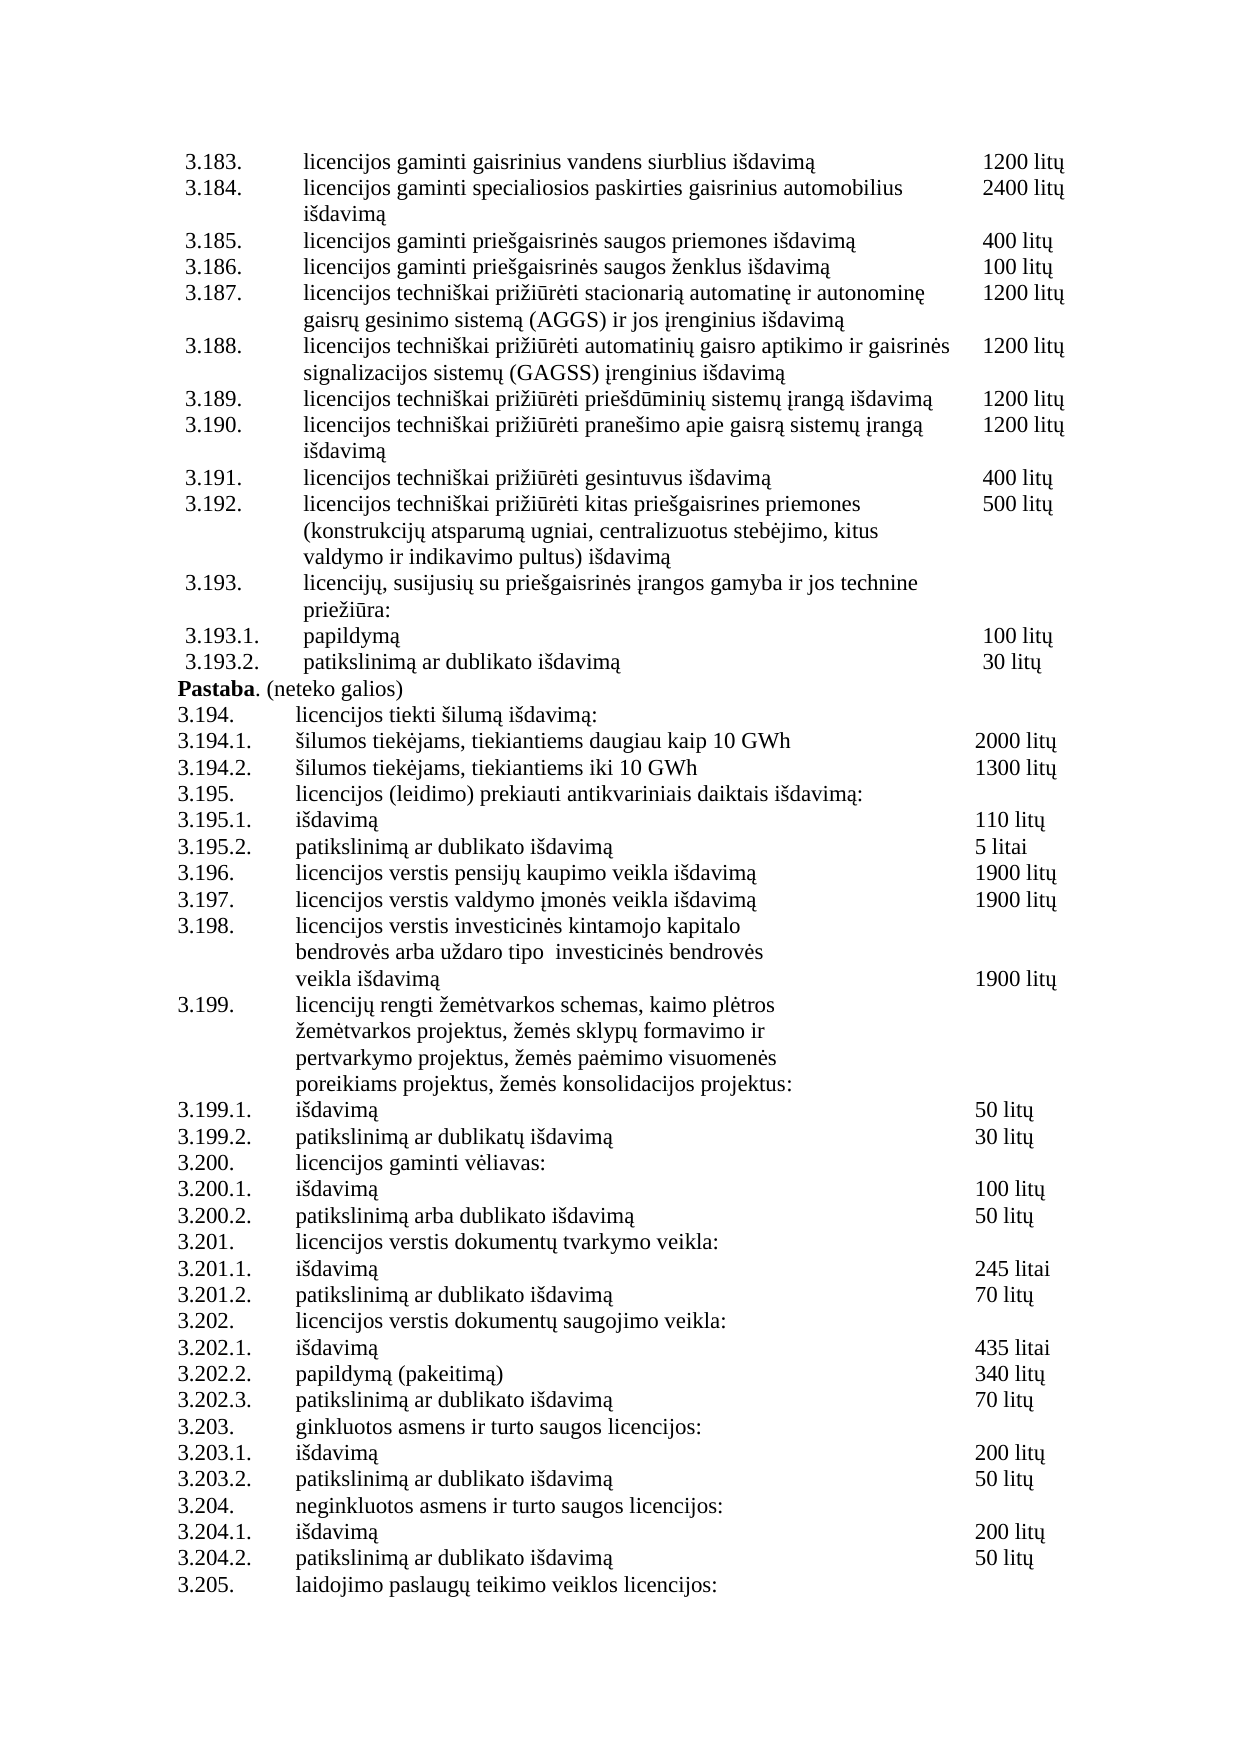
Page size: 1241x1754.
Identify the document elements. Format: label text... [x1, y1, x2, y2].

table_cell licencijos techniškai prižiūrėti gesintuvus išdavimą [292, 464, 971, 490]
text Pastaba. (neteko galios) [177, 675, 1122, 701]
text 3.204. neginkluotos asmens ir turto saugos licencijos: [177, 1492, 1122, 1518]
table_cell 1200 litų [971, 385, 1144, 411]
text 3.203. ginkluotos asmens ir turto saugos licencijos: [177, 1413, 1122, 1439]
text 3.201.1. išdavimą 245 litai [177, 1254, 1122, 1281]
table_cell [971, 569, 1144, 622]
table_cell 3.193.1. [174, 622, 292, 648]
text poreikiams projektus, žemės konsolidacijos projektus: [177, 1070, 1122, 1096]
table_cell 2400 litų [971, 174, 1144, 227]
table_cell 3.190. [174, 411, 292, 464]
text 3.200. licencijos gaminti vėliavas: [177, 1149, 1122, 1176]
text 3.194. licencijos tiekti šilumą išdavimą: [177, 701, 1122, 727]
text pertvarkymo projektus, žemės paėmimo visuomenės [177, 1044, 1122, 1070]
text 3.205. laidojimo paslaugų teikimo veiklos licencijos: [177, 1571, 1122, 1597]
text 3.196. licencijos verstis pensijų kaupimo veikla išdavimą 1900 litų [177, 859, 1107, 886]
text 3.204.2. patikslinimą ar dublikato išdavimą 50 litų [177, 1544, 1122, 1571]
text 3.199.1. išdavimą 50 litų [177, 1096, 1122, 1123]
table_cell licencijų, susijusių su priešgaisrinės įrangos gamyba ir jos technine priežiūra: [292, 569, 971, 622]
table_cell licencijos techniškai prižiūrėti stacionarią automatinę ir autonominę gaisrų gesinimo sistemą (AGGS) ir jos įrenginius išdavimą [292, 280, 971, 332]
table_cell 1200 litų [971, 148, 1144, 174]
text 3.202.1. išdavimą 435 litai [177, 1334, 1122, 1360]
text 3.195. licencijos (leidimo) prekiauti antikvariniais daiktais išdavimą: [177, 780, 1122, 807]
table_cell 3.192. [174, 490, 292, 569]
table_cell 3.188. [174, 332, 292, 385]
table_cell 3.187. [174, 280, 292, 332]
table_cell 100 litų [971, 622, 1144, 648]
table_cell 500 litų [971, 490, 1144, 569]
text 3.202.3. patikslinimą ar dublikato išdavimą 70 litų [177, 1386, 1122, 1413]
text 3.203.2. patikslinimą ar dublikato išdavimą 50 litų [177, 1465, 1122, 1492]
table_cell licencijos gaminti specialiosios paskirties gaisrinius automobilius išdavimą [292, 174, 971, 227]
text žemėtvarkos projektus, žemės sklypų formavimo ir [192, 1017, 1122, 1044]
table_cell 1200 litų [971, 280, 1144, 332]
table_cell licencijos gaminti priešgaisrinės saugos priemones išdavimą [292, 227, 971, 253]
table_cell 400 litų [971, 227, 1144, 253]
table_cell licencijos techniškai prižiūrėti pranešimo apie gaisrą sistemų įrangą išdavimą [292, 411, 971, 464]
text 3.202.2. papildymą (pakeitimą) 340 litų [177, 1360, 1122, 1386]
table_cell 3.185. [174, 227, 292, 253]
table_cell 1200 litų [971, 411, 1144, 464]
table_cell licencijos techniškai prižiūrėti kitas priešgaisrines priemones (konstrukcijų atsparumą ugniai, centralizuotus stebėjimo, kitus valdymo ir indikavimo pultus) išdavimą [292, 490, 971, 569]
table_cell 30 litų [971, 649, 1144, 675]
text 3.202. licencijos verstis dokumentų saugojimo veikla: [177, 1307, 1122, 1334]
text 3.197. licencijos verstis valdymo įmonės veikla išdavimą 1900 litų [177, 886, 1107, 912]
text 3.198. licencijos verstis investicinės kintamojo kapitalo bendrovės arba uždaro tipo investicinės bendrovės veikla išdavimą 1900 litų [177, 912, 1122, 991]
text 3.203.1. išdavimą 200 litų [177, 1439, 1122, 1465]
text 3.194.1. šilumos tiekėjams, tiekiantiems daugiau kaip 10 GWh 2000 litų [177, 727, 1122, 754]
text 3.195.1. išdavimą 110 litų [177, 807, 1122, 833]
table_cell 3.183. [174, 148, 292, 174]
table_cell 400 litų [971, 464, 1144, 490]
table_cell licencijos gaminti priešgaisrinės saugos ženklus išdavimą [292, 253, 971, 279]
table_cell licencijos gaminti gaisrinius vandens siurblius išdavimą [292, 148, 971, 174]
table_cell 3.189. [174, 385, 292, 411]
text 3.200.2. patikslinimą arba dublikato išdavimą 50 litų [177, 1202, 1122, 1228]
table_cell licencijos techniškai prižiūrėti automatinių gaisro aptikimo ir gaisrinės signalizacijos sistemų (GAGSS) įrenginius išdavimą [292, 332, 971, 385]
text 3.201. licencijos verstis dokumentų tvarkymo veikla: [177, 1228, 1122, 1254]
text 3.201.2. patikslinimą ar dublikato išdavimą 70 litų [177, 1281, 1122, 1307]
text 3.204.1. išdavimą 200 litų [177, 1518, 1122, 1544]
text 3.199.2. patikslinimą ar dublikatų išdavimą 30 litų [177, 1123, 1122, 1149]
table_cell 3.184. [174, 174, 292, 227]
table_cell 3.191. [174, 464, 292, 490]
table_cell 1200 litų [971, 332, 1144, 385]
text 3.195.2. patikslinimą ar dublikato išdavimą 5 litai [177, 833, 1122, 859]
table_cell 3.193. [174, 569, 292, 622]
text 3.199. licencijų rengti žemėtvarkos schemas, kaimo plėtros [177, 991, 1122, 1017]
table_cell patikslinimą ar dublikato išdavimą [292, 649, 971, 675]
table_cell 3.186. [174, 253, 292, 279]
table_cell licencijos techniškai prižiūrėti priešdūminių sistemų įrangą išdavimą [292, 385, 971, 411]
text 3.200.1. išdavimą 100 litų [177, 1176, 1122, 1202]
table_cell 3.193.2. [174, 649, 292, 675]
table_cell papildymą [292, 622, 971, 648]
text 3.194.2. šilumos tiekėjams, tiekiantiems iki 10 GWh 1300 litų [177, 754, 1122, 780]
table_cell 100 litų [971, 253, 1144, 279]
